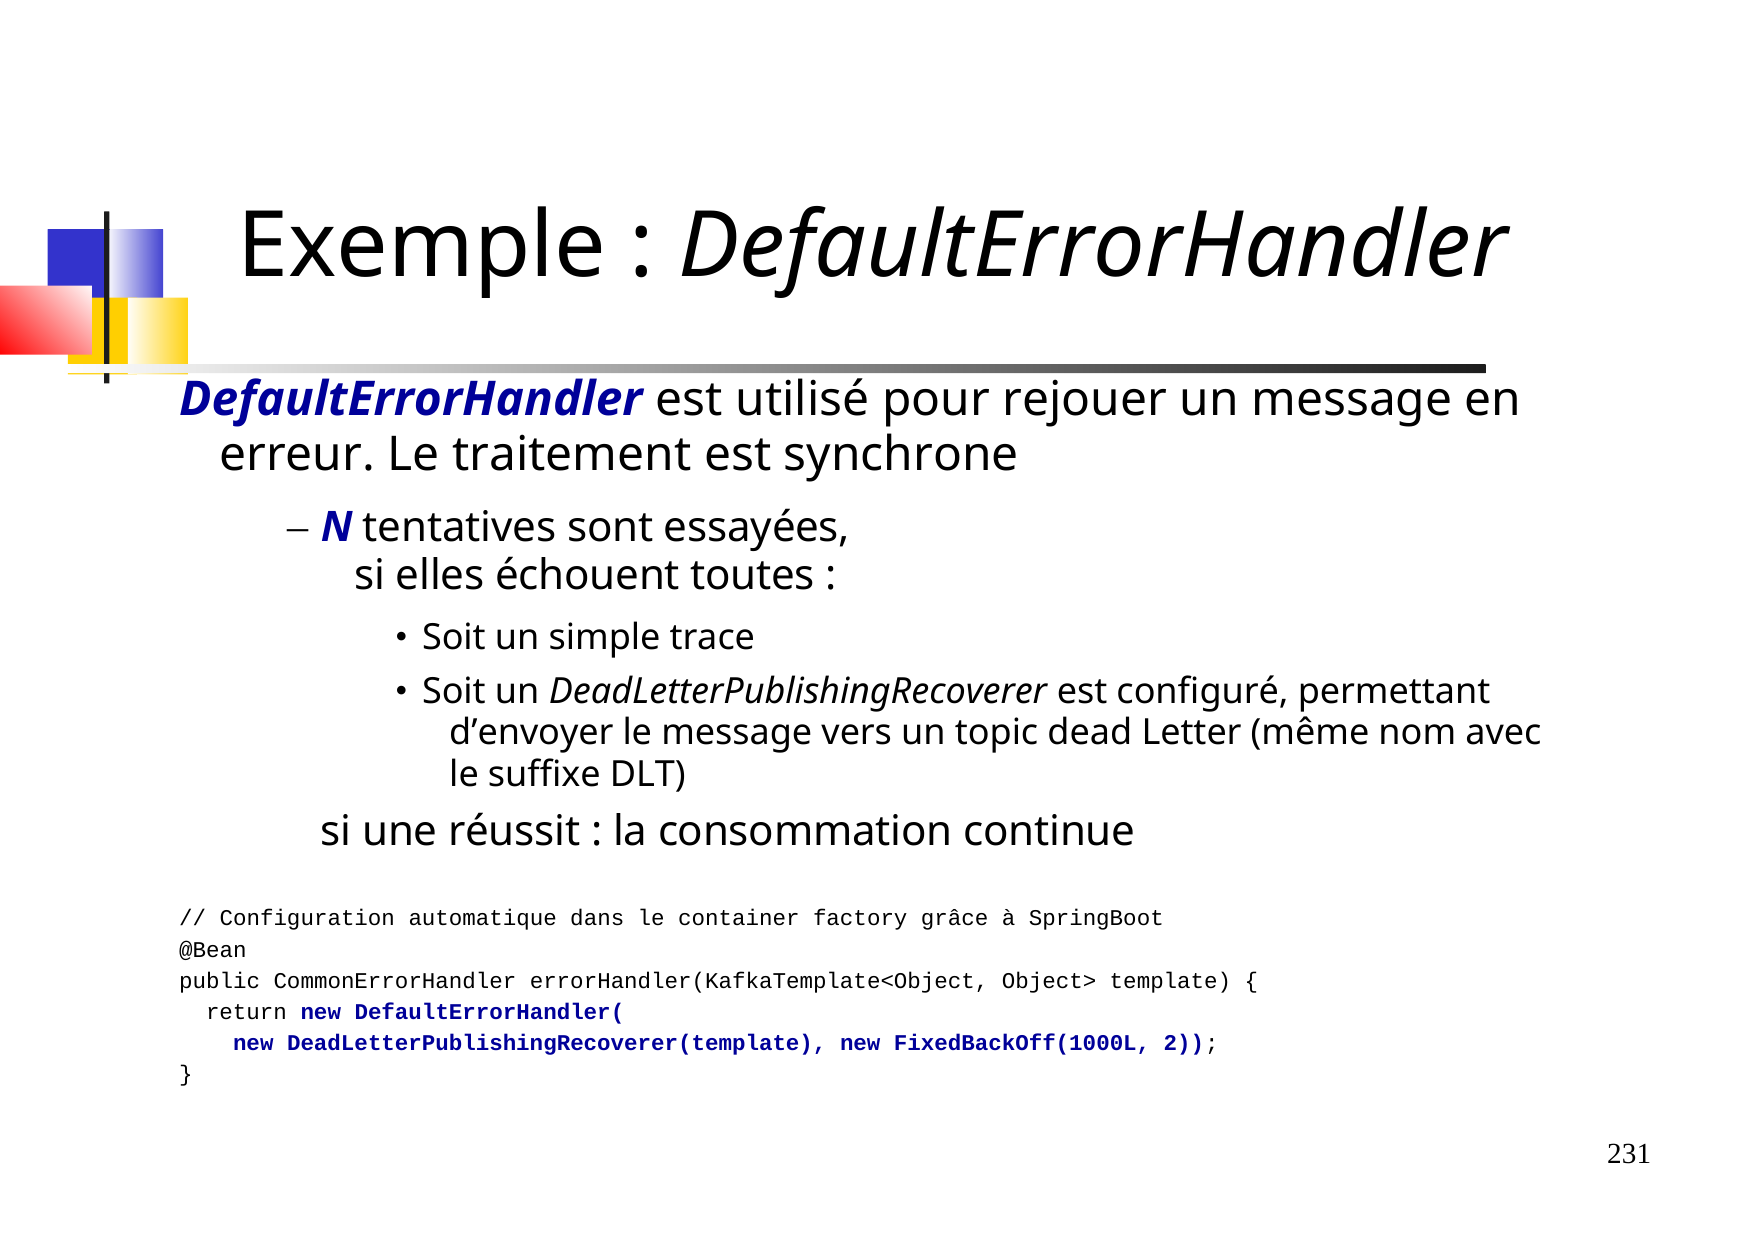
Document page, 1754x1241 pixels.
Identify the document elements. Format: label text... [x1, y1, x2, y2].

list DefaultErrorHandler est utilisé pour rejouer un message en erreur. Le traitement est synchrone N tentatives sont essayées, si elles échouent toutes : Soit un simple trace Soit un DeadLetterPublishingRecoverer est configuré, permettant d’envoyer le message vers un topic dead Letter (même nom avec le suffixe DLT) si une réussit : la consommation continue // Configuration automatique dans le container factory grâce à SpringBoot @Bean public CommonErrorHandler errorHandler(KafkaTemplate<Object, Object> template) { return new DefaultErrorHandler( new DeadLetterPublishingRecoverer(template), new FixedBackOff(1000L, 2)); } [179, 371, 1567, 1091]
title Exemple : DefaultErrorHandler [179, 139, 1567, 351]
